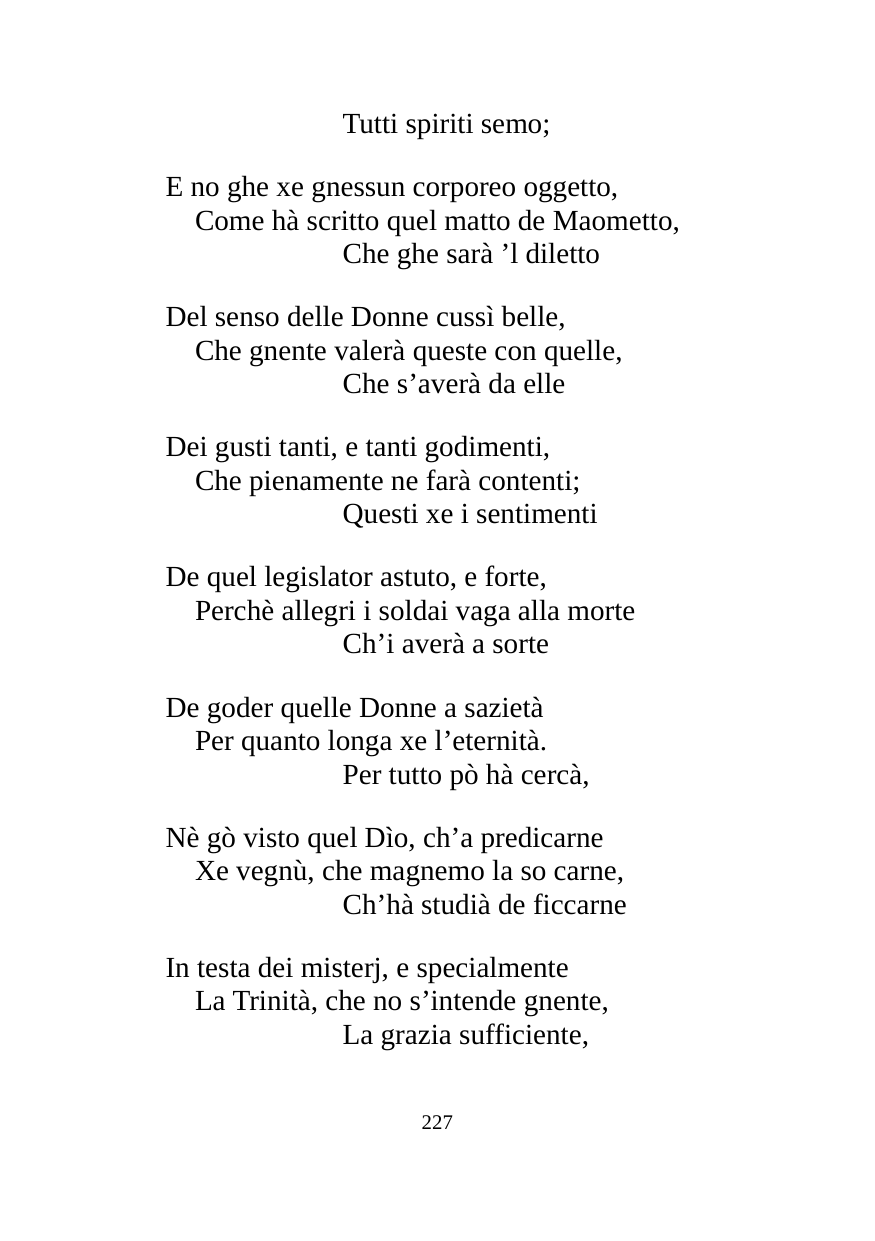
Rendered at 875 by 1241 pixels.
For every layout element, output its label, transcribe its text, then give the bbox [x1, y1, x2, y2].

text Tutti spiriti semo; [165, 106, 768, 140]
text E no ghe xe gnessun corporeo oggetto, Come hà scritto quel matto de Maometto, Che ghe sarà ’l diletto [165, 169, 768, 270]
text Dei gusti tanti, e tanti godimenti, Che pienamente ne farà contenti; Questi xe i sentimenti [165, 429, 768, 530]
text Nè gò visto quel Dìo, ch’a predicarne Xe vegnù, che magnemo la so carne, Ch’hà studià de ficcarne [165, 820, 768, 920]
text In testa dei misterj, e specialmente La Trinità, che no s’intende gnente, La grazia sufficiente, [165, 950, 768, 1051]
text De quel legislator astuto, e forte, Perchè allegri i soldai vaga alla morte Ch’i averà a sorte [165, 559, 768, 660]
text De goder quelle Donne a sazietà Per quanto longa xe l’eternità. Per tutto pò hà cercà, [165, 690, 768, 790]
text Del senso delle Donne cussì belle, Che gnente valerà queste con quelle, Che s’averà da elle [165, 299, 768, 400]
